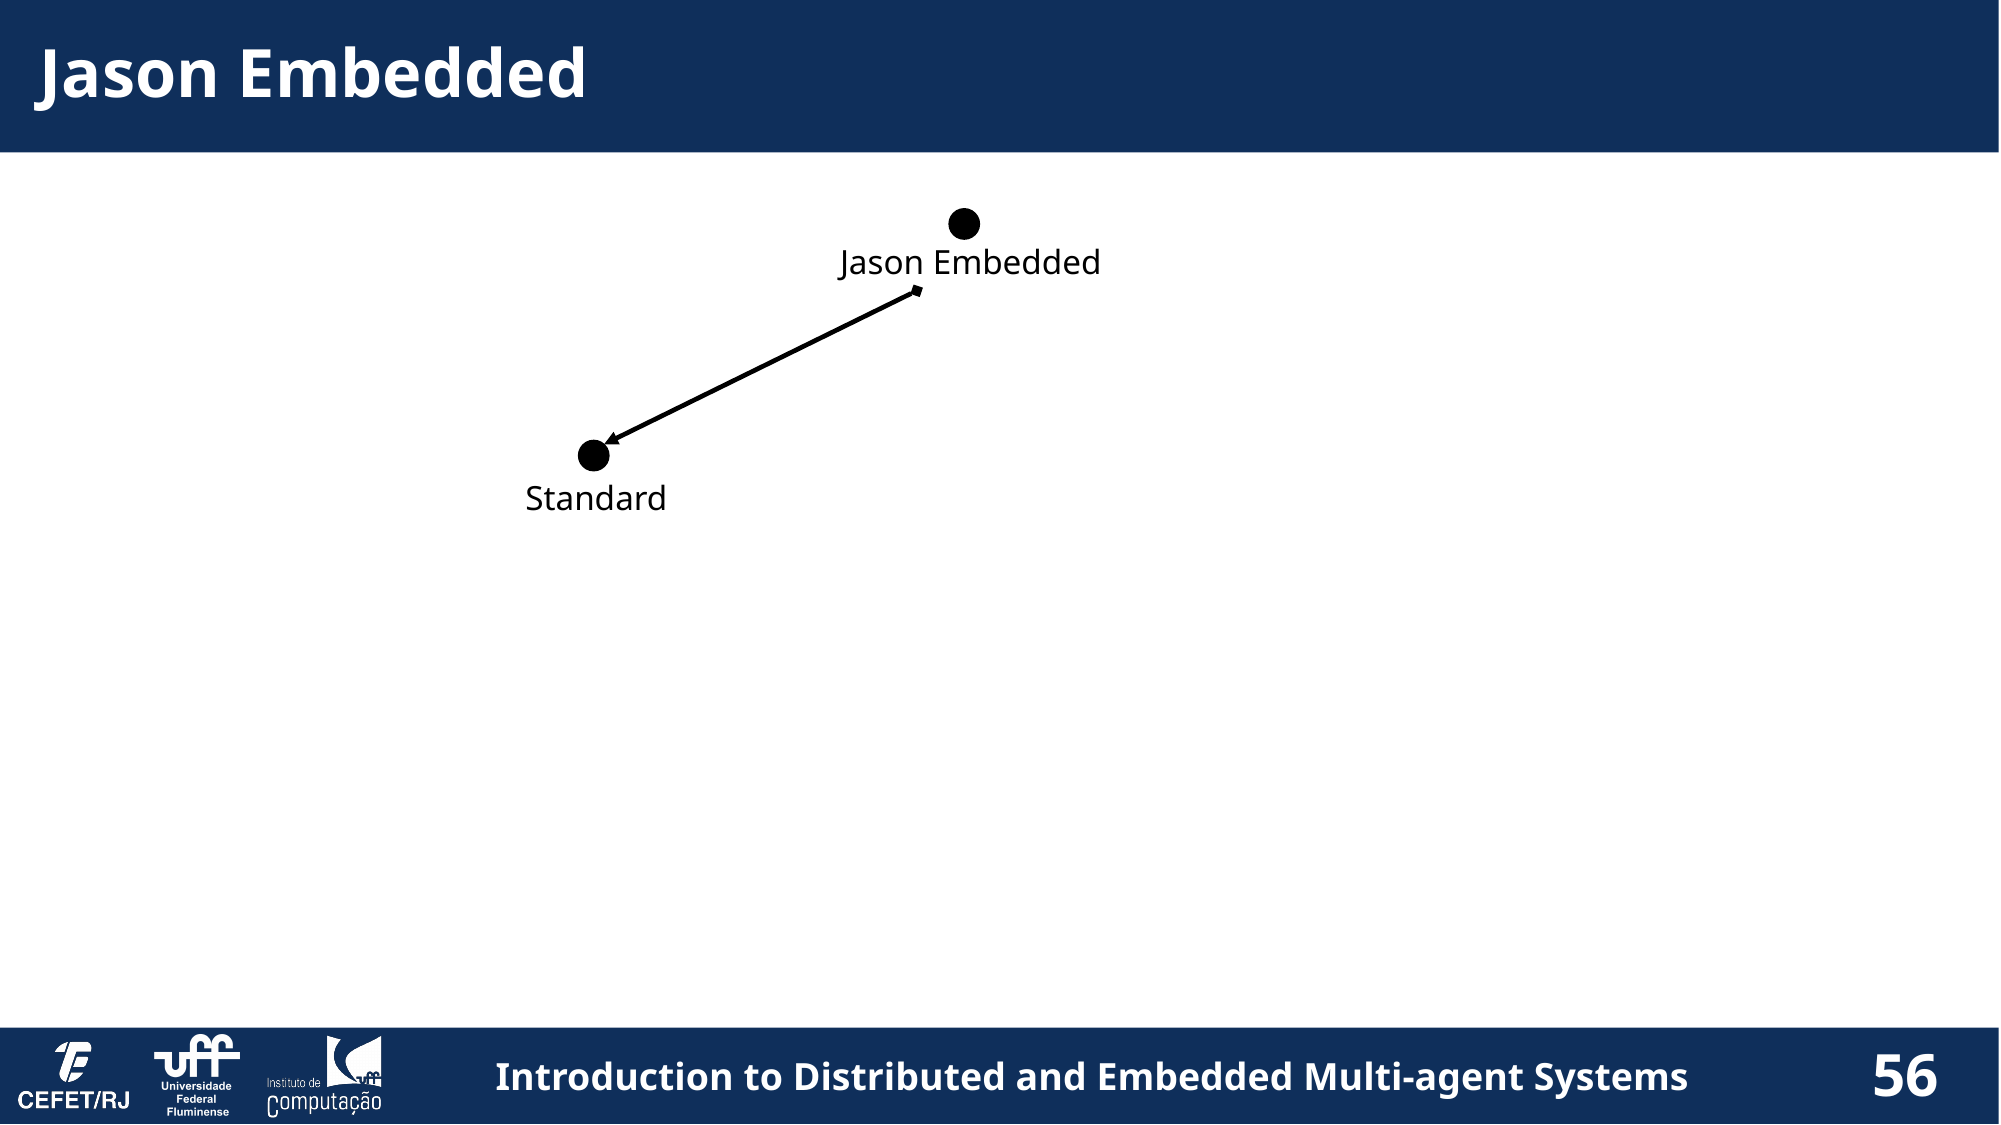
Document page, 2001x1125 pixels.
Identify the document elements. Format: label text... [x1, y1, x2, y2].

text_box [948, 208, 981, 233]
text_box Jason Embedded [825, 233, 1117, 289]
text_box Standard [510, 469, 683, 525]
text_box Jason Embedded [25, 23, 1999, 119]
text_box [577, 439, 610, 469]
picture [18, 1021, 129, 1125]
picture [265, 1033, 383, 1118]
picture [153, 1033, 241, 1121]
